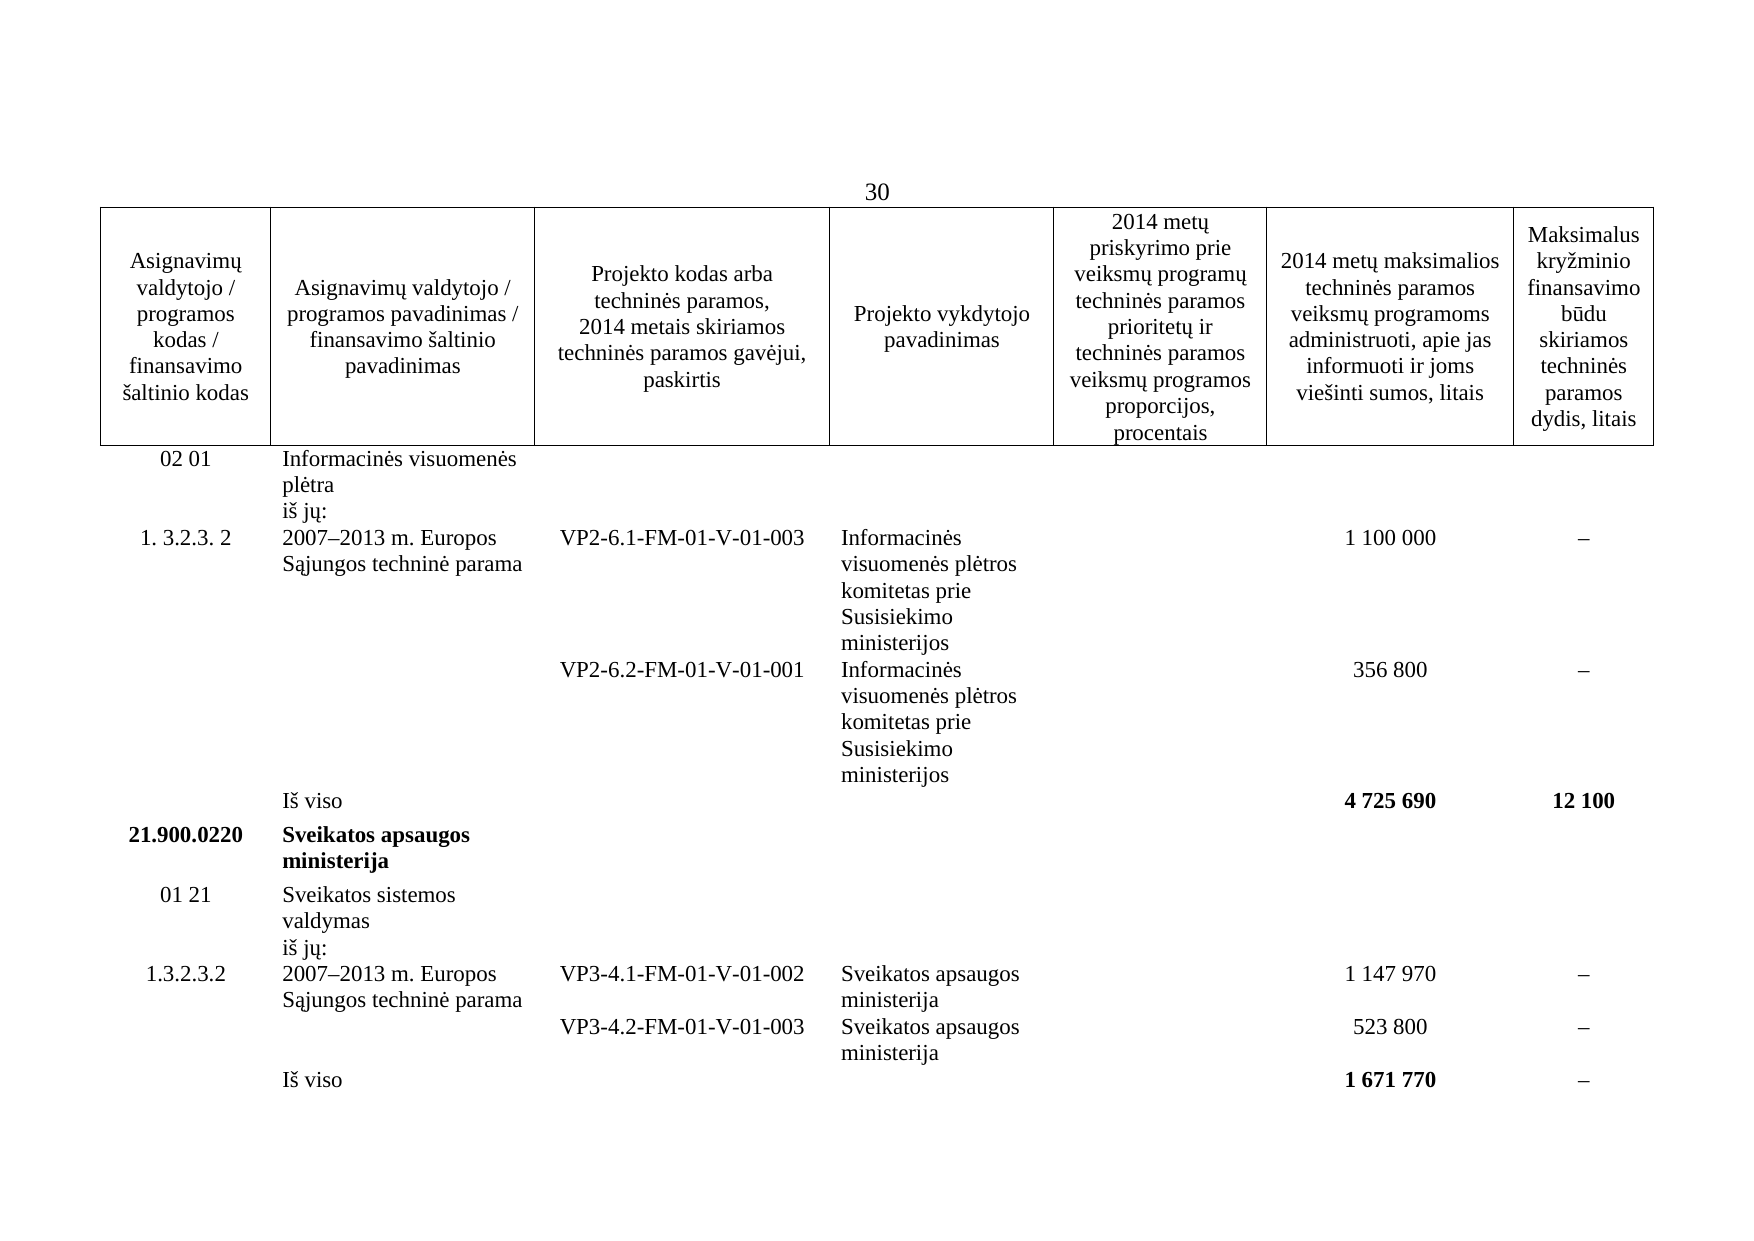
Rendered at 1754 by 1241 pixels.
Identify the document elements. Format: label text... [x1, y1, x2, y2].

table_cell 1 671 770 [1267, 1066, 1514, 1092]
table_cell – [1514, 656, 1653, 787]
table_header Asignavimų valdytojo / programos kodas / finansavimo šaltinio kodas [101, 208, 270, 445]
table_cell 2007–2013 m. Europos Sąjungos techninė parama [271, 524, 534, 787]
table_cell [1054, 960, 1267, 1013]
table_cell [1514, 934, 1653, 960]
table_cell [1054, 446, 1267, 498]
table_cell [830, 498, 1054, 524]
table_cell [1054, 874, 1267, 934]
table_cell [1054, 1013, 1267, 1066]
table_cell [100, 1066, 271, 1092]
table_cell – [1514, 1013, 1653, 1066]
table_cell [100, 498, 271, 524]
table_cell VP2-6.1-FM-01-V-01-003 [534, 524, 829, 656]
table_cell 356 800 [1267, 656, 1514, 787]
table_cell 1. 3.2.3. 2 [100, 524, 271, 787]
table_cell Informacinės visuomenės plėtros komitetas prie Susisiekimo ministerijos [830, 524, 1054, 656]
table_header Asignavimų valdytojo / programos pavadinimas / finansavimo šaltinio pavadinimas [271, 208, 534, 445]
table_cell iš jų: [271, 498, 534, 524]
table_header 2014 metų priskyrimo prie veiksmų programų techninės paramos prioritetų ir techninės paramos veiksmų programos proporcijos, procentais [1054, 208, 1266, 445]
table_cell VP2-6.2-FM-01-V-01-001 [534, 656, 829, 787]
table_cell [534, 814, 829, 874]
table_cell – [1514, 960, 1653, 1013]
table_cell Iš viso [271, 1066, 534, 1092]
table_cell [1054, 788, 1267, 814]
table_cell [830, 1066, 1054, 1092]
table_cell 01 21 [100, 874, 271, 934]
table_cell [534, 446, 829, 498]
table_cell Sveikatos apsaugos ministerija [830, 1013, 1054, 1066]
table_cell [100, 788, 271, 814]
table_cell [534, 934, 829, 960]
table_cell [830, 446, 1054, 498]
table_cell [830, 934, 1054, 960]
table_cell 1.3.2.3.2 [100, 960, 271, 1066]
table_cell [1054, 1066, 1267, 1092]
table_cell [1267, 446, 1514, 498]
table_cell [1267, 814, 1514, 874]
table_cell 1 100 000 [1267, 524, 1514, 656]
table_cell Sveikatos apsaugos ministerija [830, 960, 1054, 1013]
table_cell [1514, 498, 1653, 524]
table_cell [830, 788, 1054, 814]
table_cell 21.900.0220 [100, 814, 271, 874]
table_cell [1054, 498, 1267, 524]
table_cell [1054, 934, 1267, 960]
table_header Maksimalus kryžminio finansavimo būdu skiriamos techninės paramos dydis, litais [1514, 208, 1653, 445]
table_cell 12 100 [1514, 788, 1653, 814]
table_cell [100, 934, 271, 960]
table_cell [1054, 524, 1267, 656]
table_cell Informacinės visuomenės plėtros komitetas prie Susisiekimo ministerijos [830, 656, 1054, 787]
table_cell [1514, 446, 1653, 498]
table_cell 2007–2013 m. Europos Sąjungos techninė parama [271, 960, 534, 1066]
table_cell [1054, 656, 1267, 787]
table_cell VP3-4.1-FM-01-V-01-002 [534, 960, 829, 1013]
table_header 2014 metų maksimalios techninės paramos veiksmų programoms administruoti, apie jas informuoti ir joms viešinti sumos, litais [1267, 208, 1513, 445]
table_cell 02 01 [100, 446, 271, 498]
table_header Projekto vykdytojo pavadinimas [830, 208, 1053, 445]
table_cell Sveikatos sistemos valdymas [271, 874, 534, 934]
table_cell [534, 788, 829, 814]
table_cell [830, 814, 1054, 874]
table_cell 1 147 970 [1267, 960, 1514, 1013]
table_cell [534, 874, 829, 934]
table_cell 4 725 690 [1267, 788, 1514, 814]
table_cell [1267, 874, 1514, 934]
table_cell Informacinės visuomenės plėtra [271, 446, 534, 498]
table_cell [1054, 814, 1267, 874]
table_header Projekto kodas arba techninės paramos, 2014 metais skiriamos techninės paramos gavėjui, paskirtis [535, 208, 829, 445]
table_cell VP3-4.2-FM-01-V-01-003 [534, 1013, 829, 1066]
table_cell – [1514, 1066, 1653, 1092]
table_cell Iš viso [271, 788, 534, 814]
table_cell – [1514, 524, 1653, 656]
table_cell [1267, 934, 1514, 960]
table_cell 523 800 [1267, 1013, 1514, 1066]
table_cell [830, 874, 1054, 934]
table_cell [534, 498, 829, 524]
table_cell iš jų: [271, 934, 534, 960]
table_cell [534, 1066, 829, 1092]
table_cell [1514, 814, 1653, 874]
table_cell [1267, 498, 1514, 524]
table_cell Sveikatos apsaugos ministerija [271, 814, 534, 874]
table_cell [1514, 874, 1653, 934]
